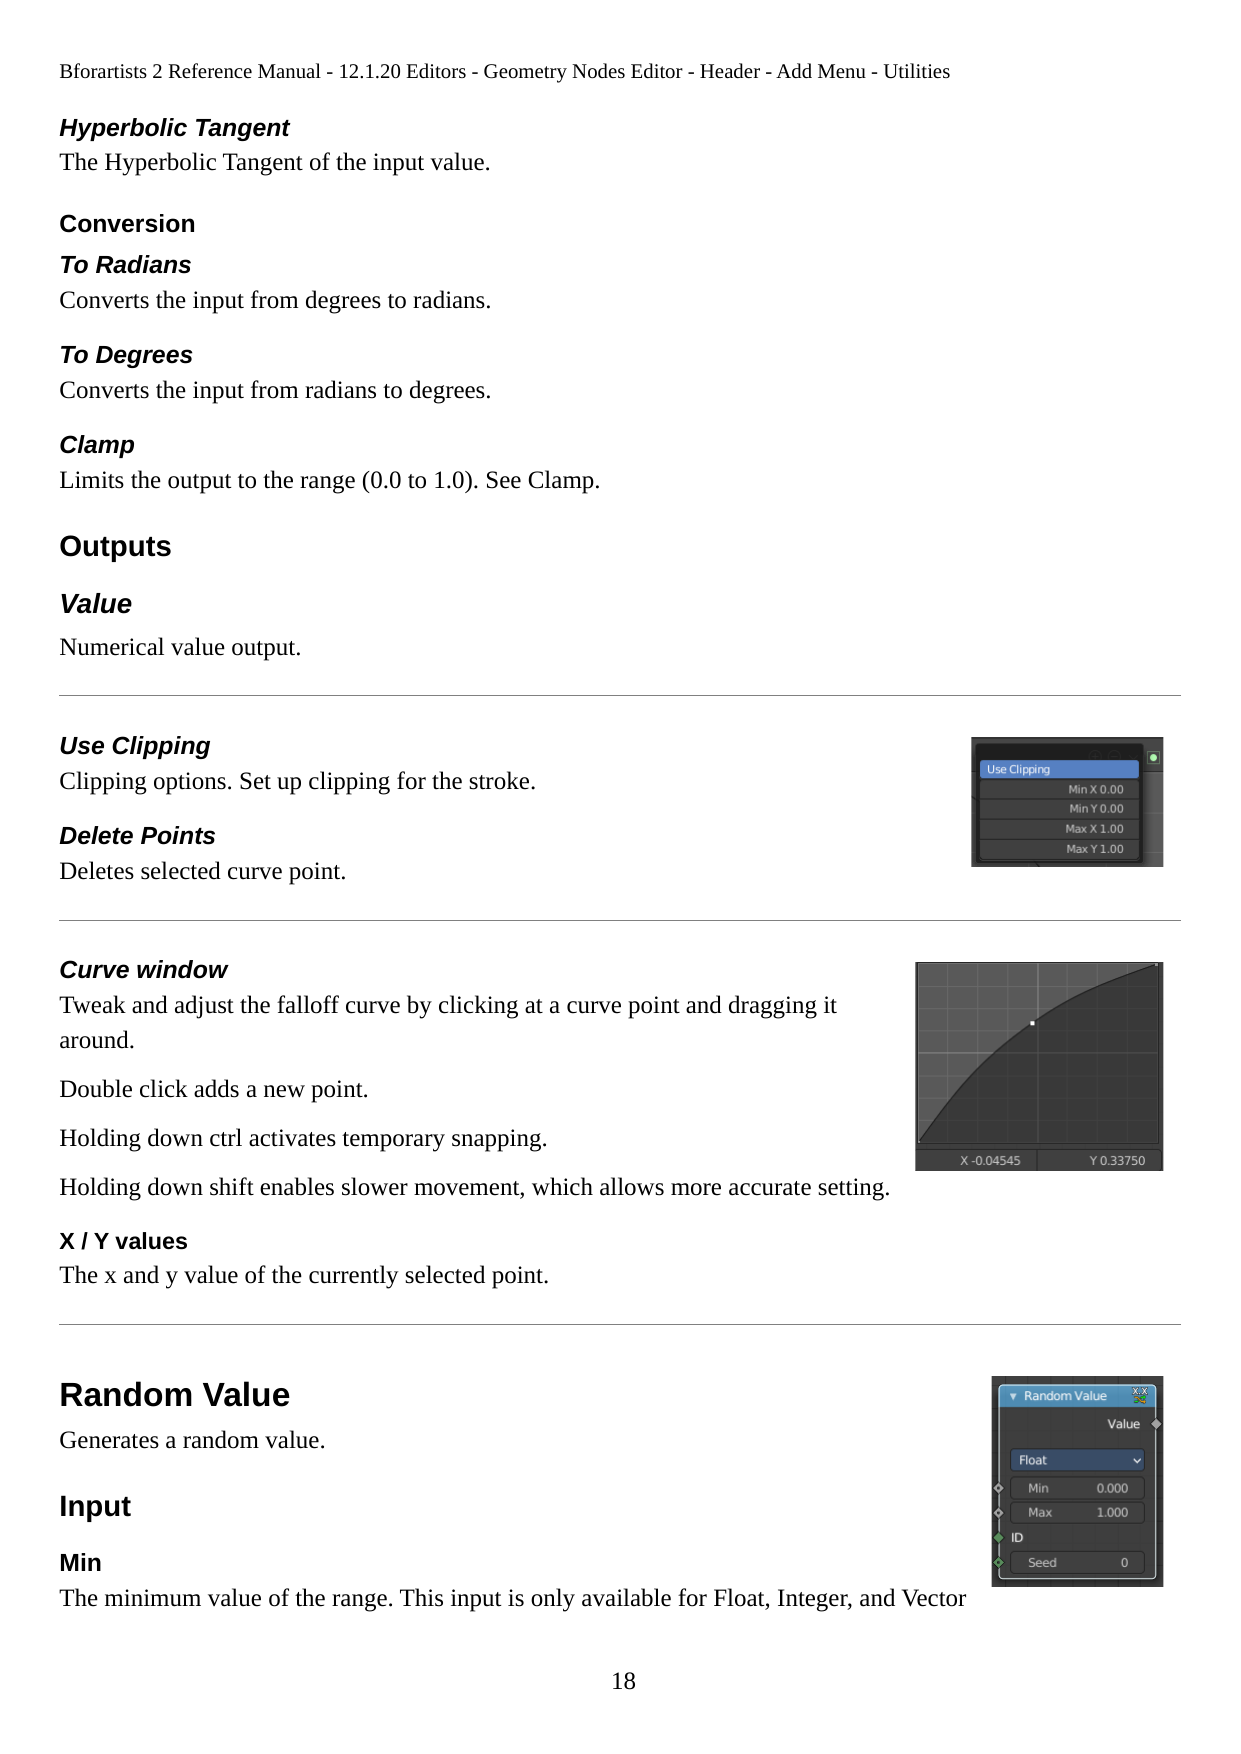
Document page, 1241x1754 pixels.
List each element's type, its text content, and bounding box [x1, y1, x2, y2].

text Holding down ctrl activates temporary snapping. [59, 1123, 915, 1152]
text Limits the output to the range (0.0 to 1.0). See Clamp. [59, 465, 1181, 494]
subtitle [1164, 1489, 1181, 1523]
subtitle Conversion [59, 209, 1181, 237]
picture [971, 737, 1164, 867]
subtitle Random Value [59, 1374, 1181, 1413]
subtitle Delete Points [59, 821, 971, 850]
text Holding down shift enables slower movement, which allows more accurate setting. [59, 1172, 1181, 1201]
text Converts the input from degrees to radians. [59, 285, 1181, 313]
subtitle [1164, 821, 1181, 850]
text The x and y value of the currently selected point. [59, 1260, 1181, 1289]
text The minimum value of the range. This input is only available for Float, Integer, and Vector [59, 1583, 1181, 1612]
text Converts the input from radians to degrees. [59, 375, 1181, 404]
text Deletes selected curve point. [59, 856, 1181, 885]
text Generates a random value. [59, 1426, 991, 1454]
text Clipping options. Set up clipping for the stroke. [59, 766, 971, 795]
subtitle Value [59, 587, 1181, 619]
text Double click adds a new point. [59, 1074, 915, 1103]
subtitle Outputs [59, 529, 1181, 562]
picture [991, 1376, 1164, 1587]
text The Hyperbolic Tangent of the input value. [59, 147, 1181, 176]
subtitle Clamp [59, 430, 1181, 459]
subtitle Input [59, 1489, 991, 1523]
subtitle To Radians [59, 250, 1181, 278]
text Numerical value output. [59, 632, 1181, 661]
subtitle [1164, 1548, 1181, 1577]
subtitle Hyperbolic Tangent [59, 113, 1181, 141]
subtitle Curve window [59, 956, 1181, 984]
subtitle Use Clipping [59, 731, 1181, 760]
picture [915, 962, 1164, 1171]
text Tweak and adjust the falloff curve by clicking at a curve point and dragging it around. [59, 990, 915, 1054]
subtitle Min [59, 1548, 991, 1577]
subtitle X / Y values [59, 1227, 1181, 1254]
subtitle To Degrees [59, 340, 1181, 369]
